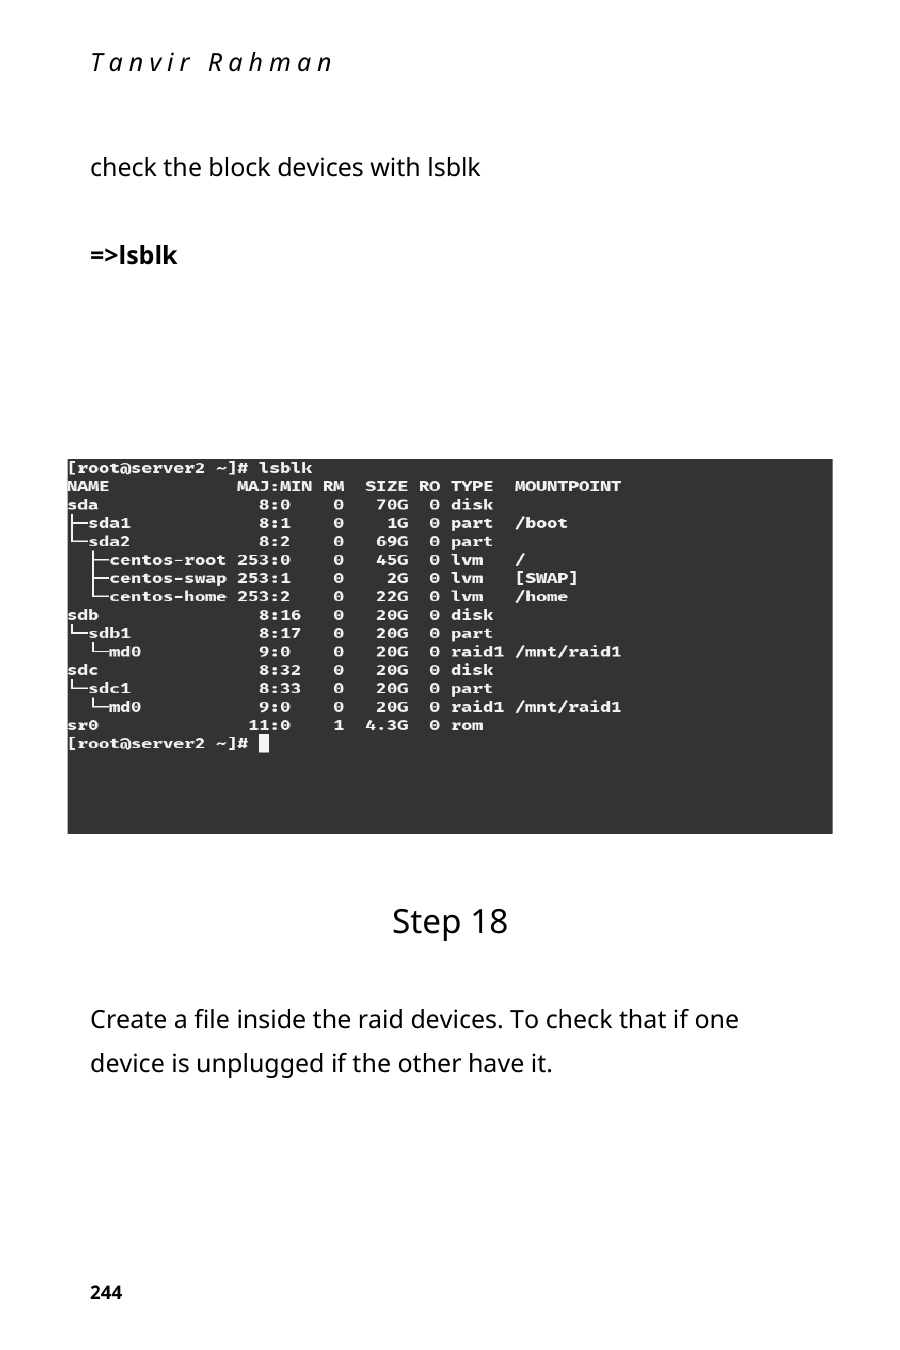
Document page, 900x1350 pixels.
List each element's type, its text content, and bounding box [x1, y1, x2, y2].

text Create a file inside the raid devices. To check that if one device is unplugged if the other have it. [90, 1001, 810, 1080]
picture [67, 459, 833, 834]
text Step 18 [90, 898, 810, 943]
text =>lsblk [90, 238, 810, 272]
text check the block devices with lsblk [90, 149, 810, 183]
